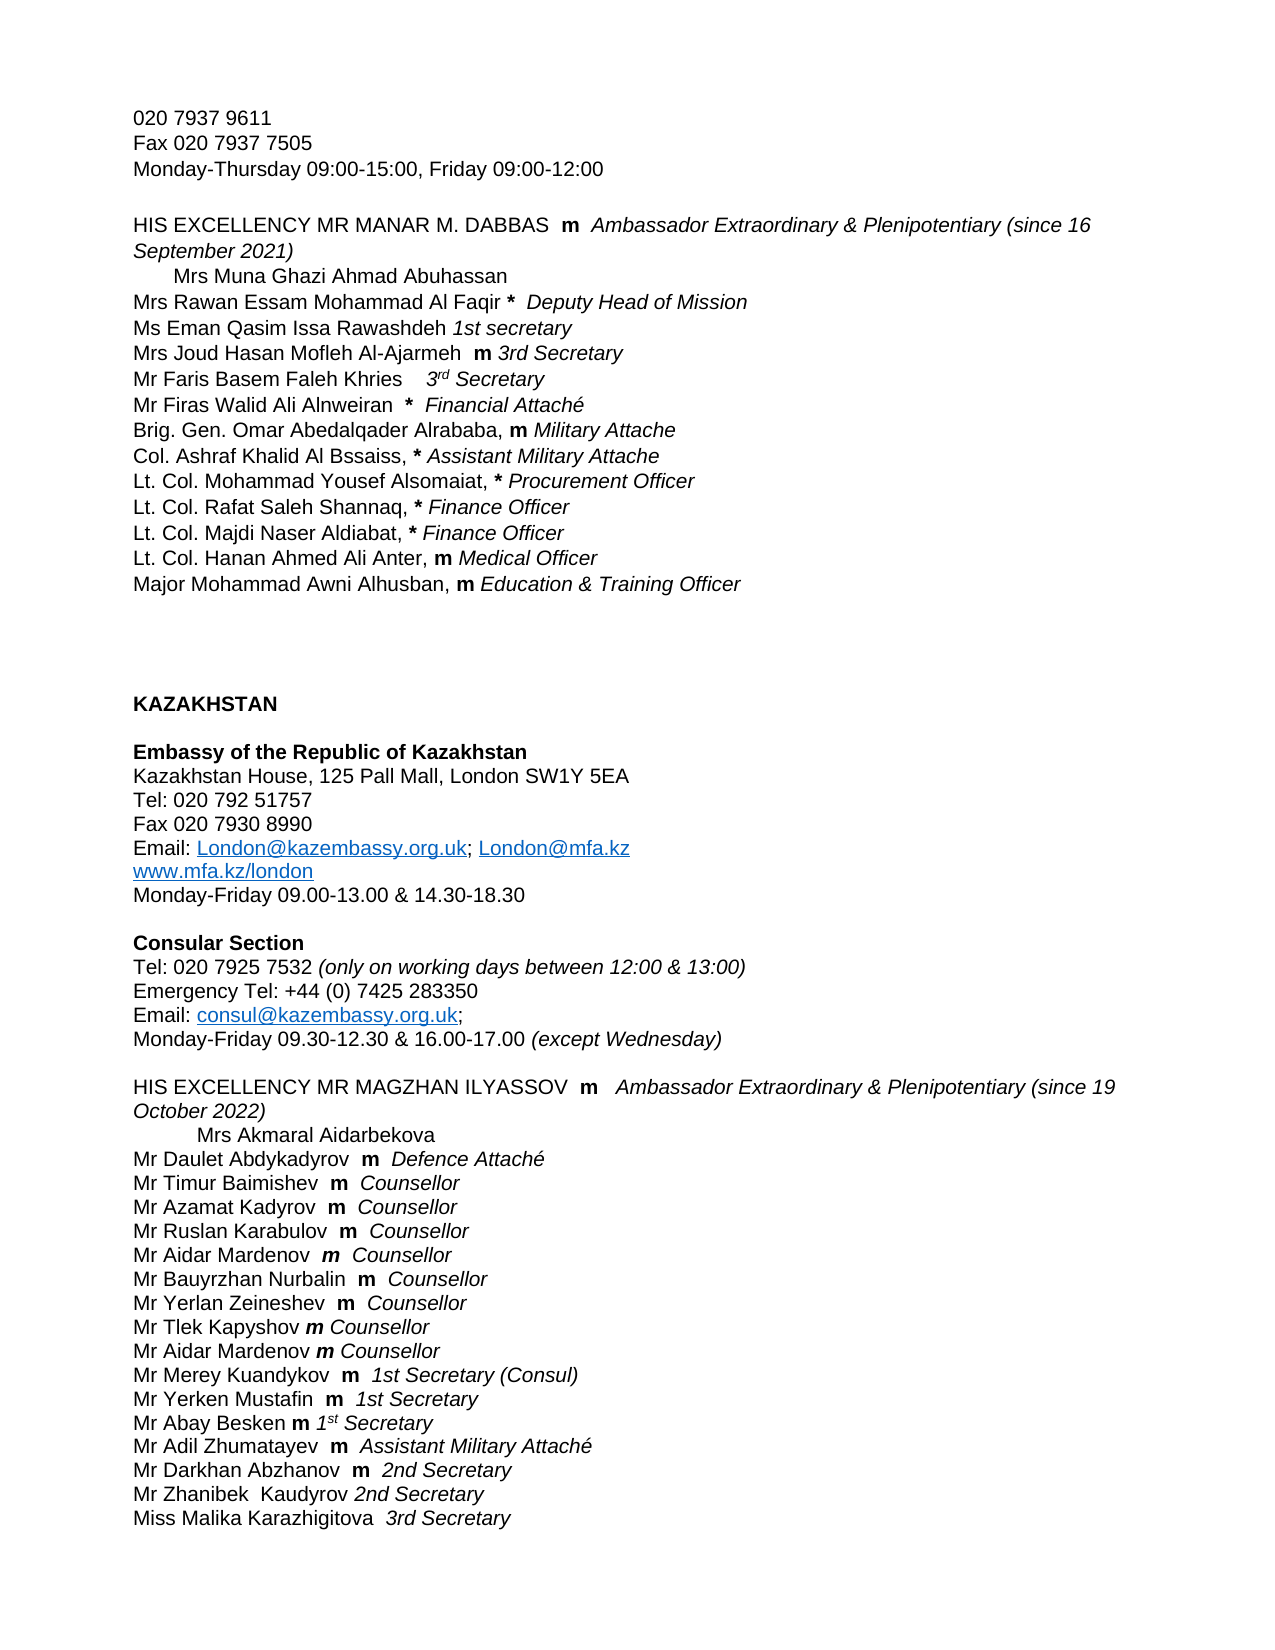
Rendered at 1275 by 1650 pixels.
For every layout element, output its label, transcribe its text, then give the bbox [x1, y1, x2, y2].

text Mr Yerlan Zeineshev m Counsellor [133, 1291, 1181, 1314]
text Fax 020 7930 8990 [133, 811, 1181, 835]
text Consular Section [133, 931, 1181, 955]
text Mr Aidar Mardenov m Counsellor [133, 1338, 1181, 1362]
text Brig. Gen. Omar Abedalqader Alrababa, m Military Attache [133, 418, 1181, 442]
text Mr Zhanibek Kaudyrov 2nd Secretary [133, 1482, 1181, 1506]
text Emergency Tel: +44 (0) 7425 283350 [133, 979, 1181, 1003]
text Lt. Col. Mohammad Yousef Alsomaiat, * Procurement Officer [133, 469, 1181, 493]
text Lt. Col. Hanan Ahmed Ali Anter, m Medical Officer [133, 546, 1181, 570]
text Email: London@kazembassy.org.uk; London@mfa.kz [133, 835, 1181, 859]
text Mrs Akmaral Aidarbekova [133, 1123, 1181, 1147]
text Lt. Col. Majdi Naser Aldiabat, * Finance Officer [133, 521, 1181, 544]
text KAZAKHSTAN [133, 692, 1181, 716]
text Mr Merey Kuandykov m 1st Secretary (Consul) [133, 1362, 1181, 1386]
text Mr Abay Besken m 1st Secretary [133, 1410, 1181, 1434]
text Lt. Col. Rafat Saleh Shannaq, * Finance Officer [133, 495, 1181, 519]
text Tel: 020 792 51757 [133, 787, 1181, 811]
text www.mfa.kz/london [133, 859, 1181, 883]
text Mr Timur Baimishev m Counsellor [133, 1171, 1181, 1195]
text Mr Yerken Mustafin m 1st Secretary [133, 1386, 1181, 1410]
text Kazakhstan House, 125 Pall Mall, London SW1Y 5EA [133, 763, 1181, 787]
text Major Mohammad Awni Alhusban, m Education & Training Officer [133, 572, 1181, 596]
text Email: consul@kazembassy.org.uk; [133, 1003, 1181, 1027]
text Mr Azamat Kadyrov m Counsellor [133, 1195, 1181, 1219]
text Monday-Friday 09.00-13.00 & 14.30-18.30 [133, 883, 1181, 907]
text Mrs Joud Hasan Mofleh Al-Ajarmeh m 3rd Secretary [133, 341, 1181, 365]
text Mr Adil Zhumatayev m Assistant Military Attaché [133, 1434, 1181, 1458]
text Mr Firas Walid Ali Alnweiran * Financial Attaché [133, 392, 1181, 416]
text Tel: 020 7925 7532 (only on working days between 12:00 & 13:00) [133, 955, 1181, 979]
text Mr Daulet Abdykadyrov m Defence Attaché [133, 1147, 1181, 1171]
text Ms Eman Qasim Issa Rawashdeh 1st secretary [133, 316, 1181, 339]
text Miss Malika Karazhigitova 3rd Secretary [133, 1506, 1181, 1530]
text Mr Ruslan Karabulov m Counsellor [133, 1219, 1181, 1243]
text Mr Faris Basem Faleh Khries 3rd Secretary [133, 367, 1181, 391]
text 020 7937 9611 Fax 020 7937 7505 Monday-Thursday 09:00-15:00, Friday 09:00-12:00 HIS EXCELLENCY MR MANAR M. DABBAS m Ambassador Extraordinary & Plenipotentiary (since 16 September 2021) Mrs Muna Ghazi Ahmad Abuhassan Mrs Rawan Essam Mohammad Al Faqir * Deputy Head of Mission [133, 106, 1181, 314]
text Embassy of the Republic of Kazakhstan [133, 739, 1181, 763]
text Col. Ashraf Khalid Al Bssaiss, * Assistant Military Attache [133, 444, 1181, 468]
text Monday-Friday 09.30-12.30 & 16.00-17.00 (except Wednesday) [133, 1027, 1181, 1051]
text Mr Aidar Mardenov m Counsellor [133, 1243, 1181, 1267]
text HIS EXCELLENCY MR MAGZHAN ILYASSOV m Ambassador Extraordinary & Plenipotentiary (since 19 October 2022) [133, 1075, 1181, 1123]
text Mr Bauyrzhan Nurbalin m Counsellor [133, 1267, 1181, 1291]
text Mr Darkhan Abzhanov m 2nd Secretary [133, 1458, 1181, 1482]
text Mr Tlek Kapyshov m Counsellor [133, 1314, 1181, 1338]
